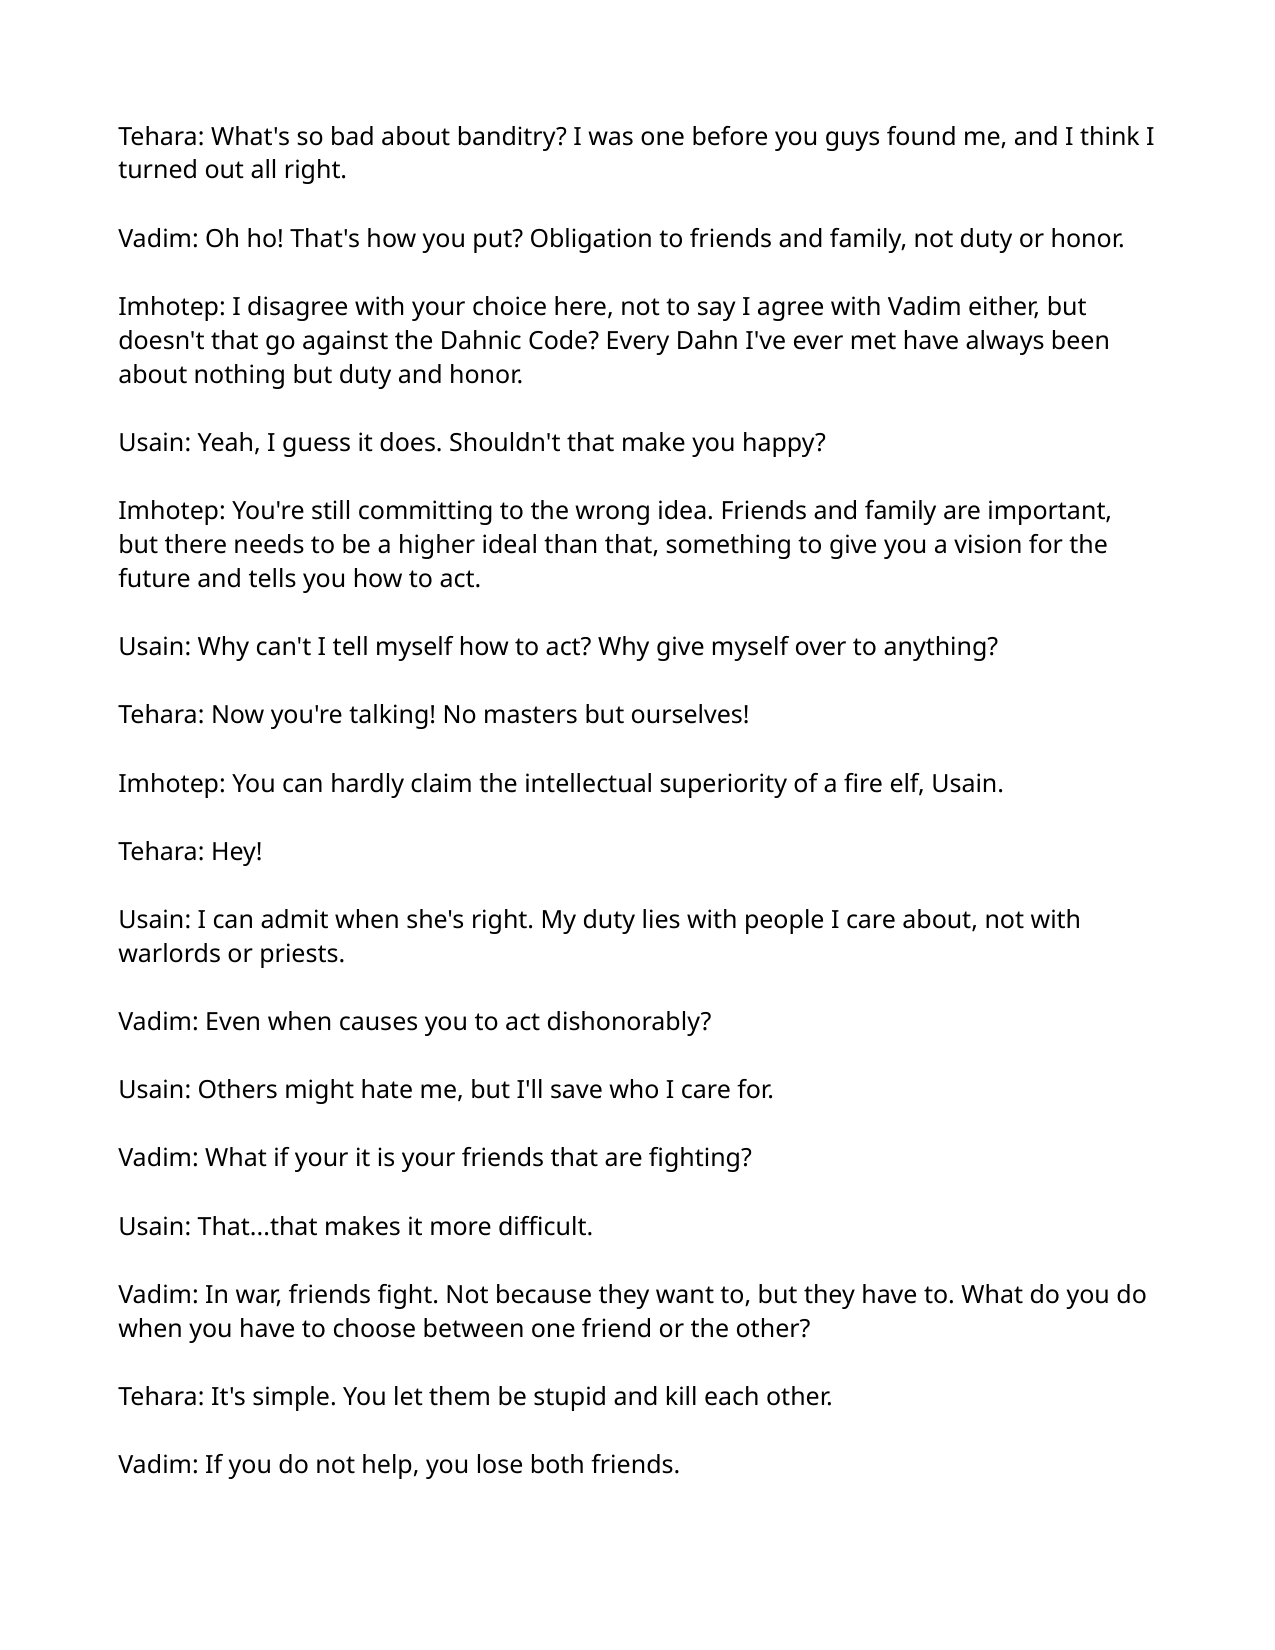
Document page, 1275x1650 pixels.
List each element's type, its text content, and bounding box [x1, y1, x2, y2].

text Tehara: It's simple. You let them be stupid and kill each other. [118, 1378, 1157, 1412]
text Imhotep: I disagree with your choice here, not to say I agree with Vadim either, but doesn't that go against the Dahnic Code? Every Dahn I've ever met have always been about nothing but duty and honor. [118, 288, 1157, 391]
text Usain: Why can't I tell myself how to act? Why give myself over to anything? [118, 629, 1157, 663]
text Tehara: Hey! [118, 833, 1157, 867]
text Usain: Yeah, I guess it does. Shouldn't that make you happy? [118, 425, 1157, 459]
text Vadim: Oh ho! That's how you put? Obligation to friends and family, not duty or honor. [118, 220, 1157, 254]
text Tehara: Now you're talking! No masters but ourselves! [118, 697, 1157, 731]
text Tehara: What's so bad about banditry? I was one before you guys found me, and I think I turned out all right. [118, 118, 1157, 186]
text Imhotep: You're still committing to the wrong idea. Friends and family are important, but there needs to be a higher ideal than that, something to give you a vision for the future and tells you how to act. [118, 493, 1157, 595]
text Vadim: If you do not help, you lose both friends. [118, 1447, 1157, 1481]
text Imhotep: You can hardly claim the intellectual superiority of a fire elf, Usain. [118, 765, 1157, 799]
text Vadim: What if your it is your friends that are fighting? [118, 1140, 1157, 1174]
text Usain: That...that makes it more difficult. [118, 1208, 1157, 1242]
text Vadim: Even when causes you to act dishonorably? [118, 1004, 1157, 1038]
text Usain: Others might hate me, but I'll save who I care for. [118, 1072, 1157, 1106]
text Usain: I can admit when she's right. My duty lies with people I care about, not with warlords or priests. [118, 902, 1157, 970]
text Vadim: In war, friends fight. Not because they want to, but they have to. What do you do when you have to choose between one friend or the other? [118, 1276, 1157, 1344]
